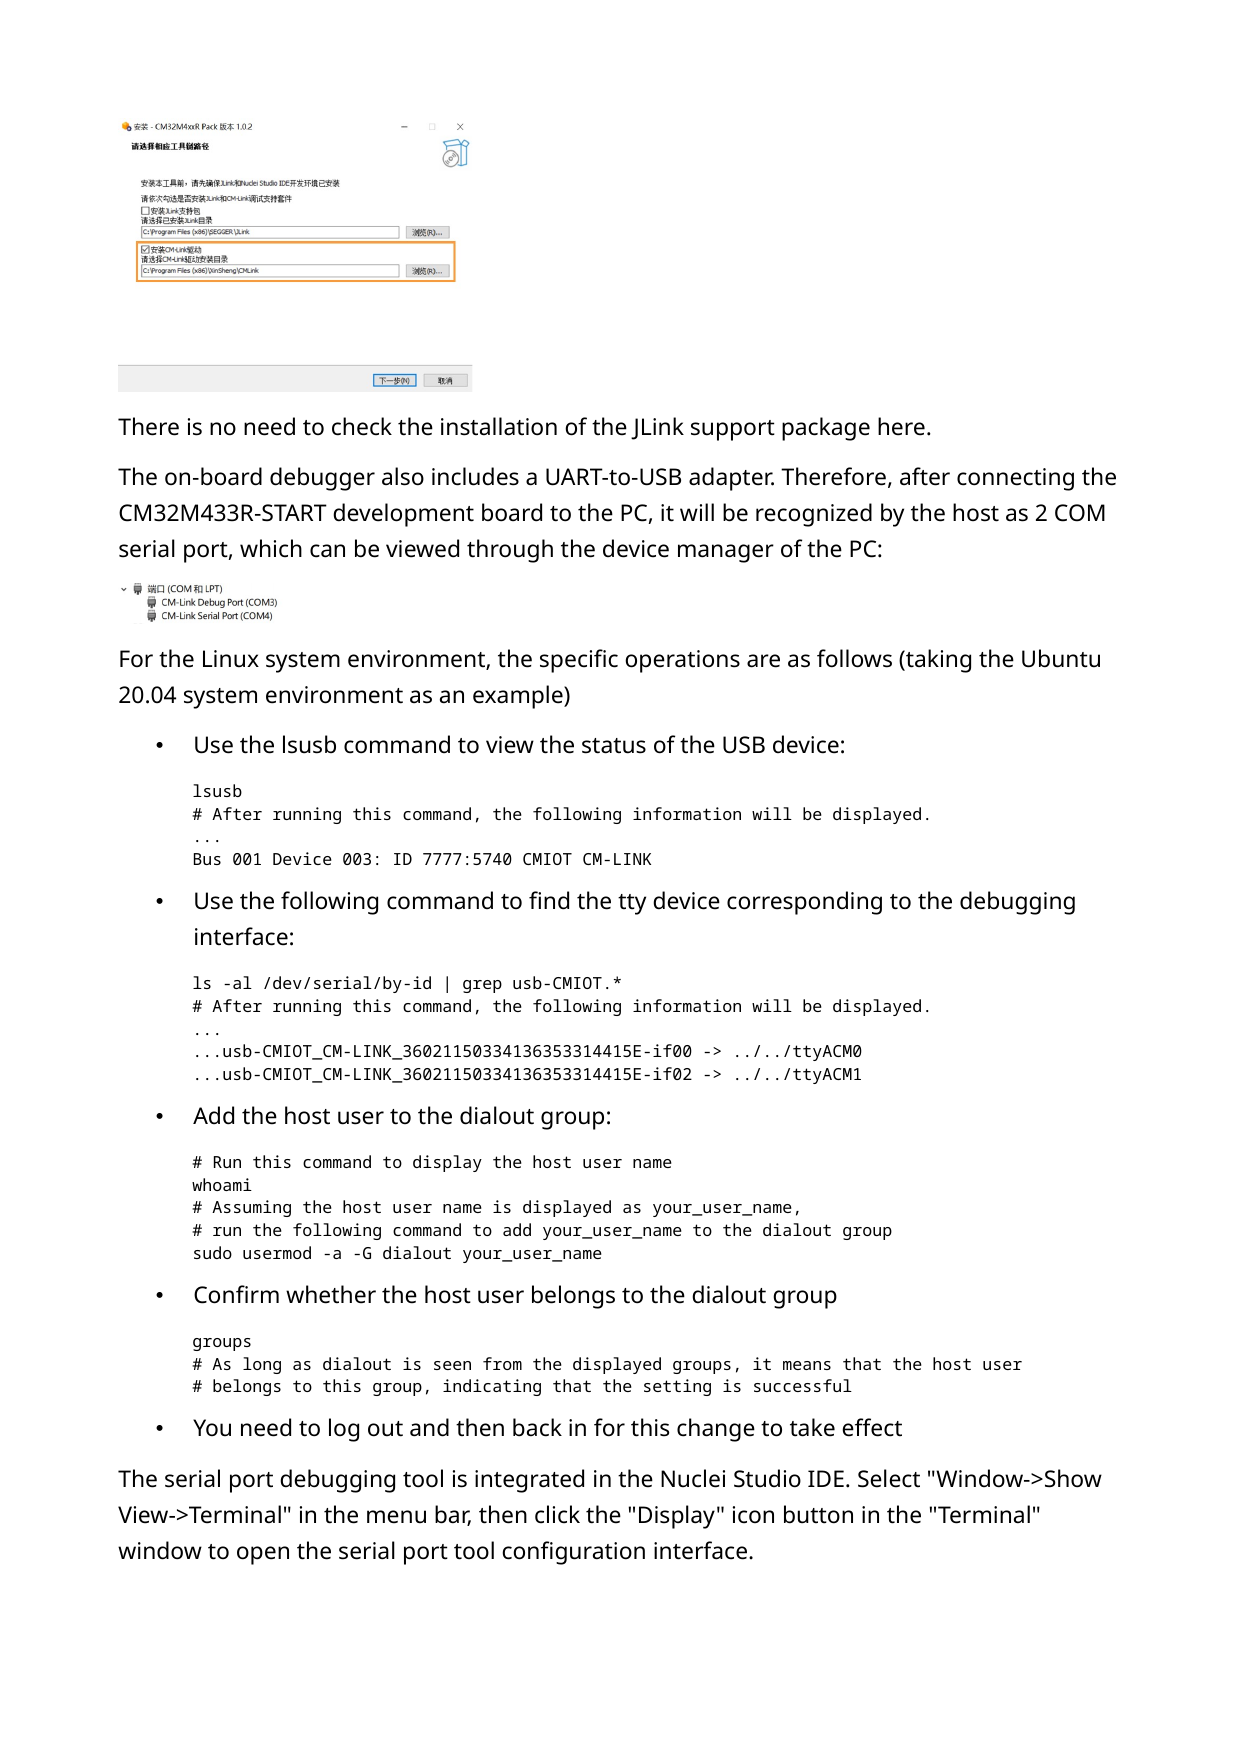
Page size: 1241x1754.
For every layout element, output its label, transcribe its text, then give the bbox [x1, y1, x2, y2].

text ...usb-CMIOT_CM-LINK_36021150334136353314415E-if00 -> ../../ttyACM0 [192, 1040, 1122, 1062]
text # Assuming the host user name is displayed as your_user_name, [192, 1196, 1122, 1219]
text ls -al /dev/serial/by-id | grep usb-CMIOT.* [192, 972, 1122, 994]
list Use the following command to find the tty device corresponding to the debugging interface: [156, 885, 1122, 952]
list Confirm whether the host user belongs to the dialout group [156, 1279, 1122, 1310]
text # Run this command to display the host user name [192, 1151, 1122, 1173]
list Use the lsusb command to view the status of the USB device: [156, 729, 1122, 760]
picture [118, 118, 473, 392]
text ...usb-CMIOT_CM-LINK_36021150334136353314415E-if02 -> ../../ttyACM1 [192, 1062, 1122, 1085]
text sudo usermod -a -G dialout your_user_name [192, 1241, 1122, 1264]
text ... [192, 1017, 1122, 1040]
text For the Linux system environment, the specific operations are as follows (taking the Ubuntu 20.04 system environment as an example) [118, 643, 1122, 710]
text # As long as dialout is seen from the displayed groups, it means that the host user [192, 1352, 1122, 1375]
text # belongs to this group, indicating that the setting is successful [192, 1375, 1122, 1397]
text # After running this command, the following information will be displayed. [192, 802, 1122, 825]
list You need to log out and then back in for this change to take effect [156, 1412, 1122, 1443]
text ... [192, 825, 1122, 848]
text # run the following command to add your_user_name to the dialout group [192, 1219, 1122, 1241]
list Add the host user to the dialout group: [156, 1100, 1122, 1131]
text Bus 001 Device 003: ID 7777:5740 CMIOT CM-LINK [192, 848, 1122, 870]
picture [118, 583, 296, 624]
text lsusb [192, 779, 1122, 802]
text whoami [192, 1173, 1122, 1196]
text groups [192, 1329, 1122, 1352]
text # After running this command, the following information will be displayed. [192, 994, 1122, 1017]
text There is no need to check the installation of the JLink support package here. [118, 411, 1122, 442]
text The on-board debugger also includes a UART-to-USB adapter. Therefore, after connecting the CM32M433R-START development board to the PC, it will be recognized by the host as 2 COM serial port, which can be viewed through the device manager of the PC: [118, 461, 1122, 564]
text The serial port debugging tool is integrated in the Nuclei Studio IDE. Select "Window->Show View->Terminal" in the menu bar, then click the "Display" icon button in the "Terminal" window to open the serial port tool configuration interface. [118, 1463, 1122, 1566]
